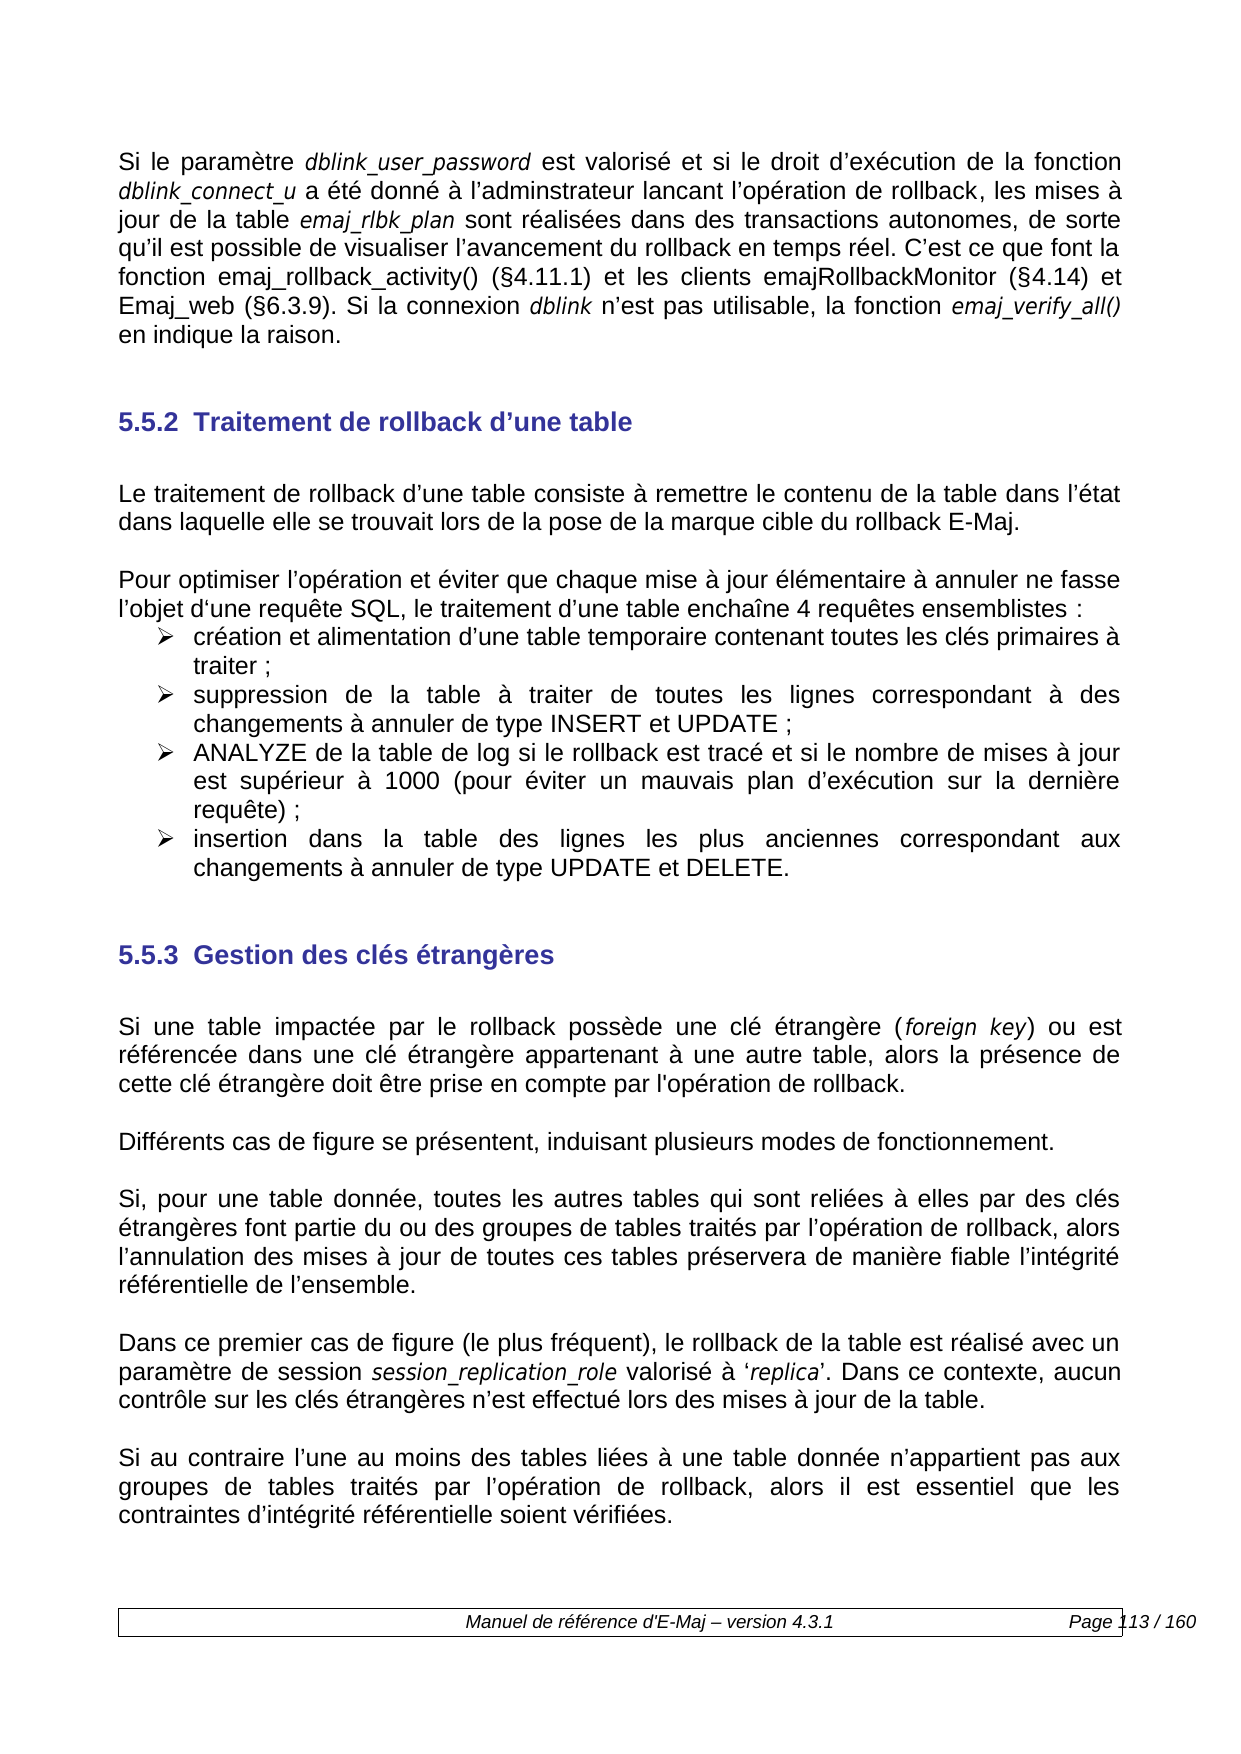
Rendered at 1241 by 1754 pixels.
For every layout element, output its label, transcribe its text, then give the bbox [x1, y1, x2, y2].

text Si une table impactée par le rollback possède une clé étrangère (foreign key) ou est référencée dans une clé étrangère appartenant à une autre table, alors la présence de cette clé étrangère doit être prise en compte par l'opération de rollback. [118, 1011, 1122, 1098]
text Le traitement de rollback d’une table consiste à remettre le contenu de la table dans l’état dans laquelle elle se trouvait lors de la pose de la marque cible du rollback E-Maj. [118, 478, 1122, 536]
list création et alimentation d’une table temporaire contenant toutes les clés primaires à traiter ; [156, 622, 1122, 680]
text Dans ce premier cas de figure (le plus fréquent), le rollback de la table est réalisé avec un paramètre de session session_replication_role valorisé à ‘replica’. Dans ce contexte, aucun contrôle sur les clés étrangères n’est effectué lors des mises à jour de la table. [118, 1328, 1122, 1414]
list ANALYZE de la table de log si le rollback est tracé et si le nombre de mises à jour est supérieur à 1000 (pour éviter un mauvais plan d’exécution sur la dernière requête) ; [156, 737, 1122, 824]
text Pour optimiser l’opération et éviter que chaque mise à jour élémentaire à annuler ne fasse l’objet d‘une requête SQL, le traitement d’une table enchaîne 4 requêtes ensemblistes : [118, 565, 1122, 622]
text Si au contraire l’une au moins des tables liées à une table donnée n’appartient pas aux groupes de tables traités par l’opération de rollback, alors il est essentiel que les contraintes d’intégrité référentielle soient vérifiées. [118, 1443, 1122, 1529]
subtitle Traitement de rollback d’une table [118, 406, 1122, 437]
list insertion dans la table des lignes les plus anciennes correspondant aux changements à annuler de type UPDATE et DELETE. [156, 824, 1122, 881]
text Différents cas de figure se présentent, induisant plusieurs modes de fonctionnement. [118, 1127, 1122, 1155]
text Si le paramètre dblink_user_password est valorisé et si le droit d’exécution de la fonction dblink_connect_u a été donné à l’adminstrateur lancant l’opération de rollback, les mises à jour de la table emaj_rlbk_plan sont réalisées dans des transactions autonomes, de sorte qu’il est possible de visualiser l’avancement du rollback en temps réel. C’est ce que font la fonction emaj_rollback_activity() (§4.11.1) et les clients emajRollbackMonitor (§4.14) et Emaj_web (§6.3.9). Si la connexion dblink n’est pas utilisable, la fonction emaj_verify_all() en indique la raison. [118, 147, 1122, 348]
text Si, pour une table donnée, toutes les autres tables qui sont reliées à elles par des clés étrangères font partie du ou des groupes de tables traités par l’opération de rollback, alors l’annulation des mises à jour de toutes ces tables préservera de manière fiable l’intégrité référentielle de l’ensemble. [118, 1184, 1122, 1299]
list suppression de la table à traiter de toutes les lignes correspondant à des changements à annuler de type INSERT et UPDATE ; [156, 680, 1122, 737]
subtitle Gestion des clés étrangères [118, 939, 1122, 970]
